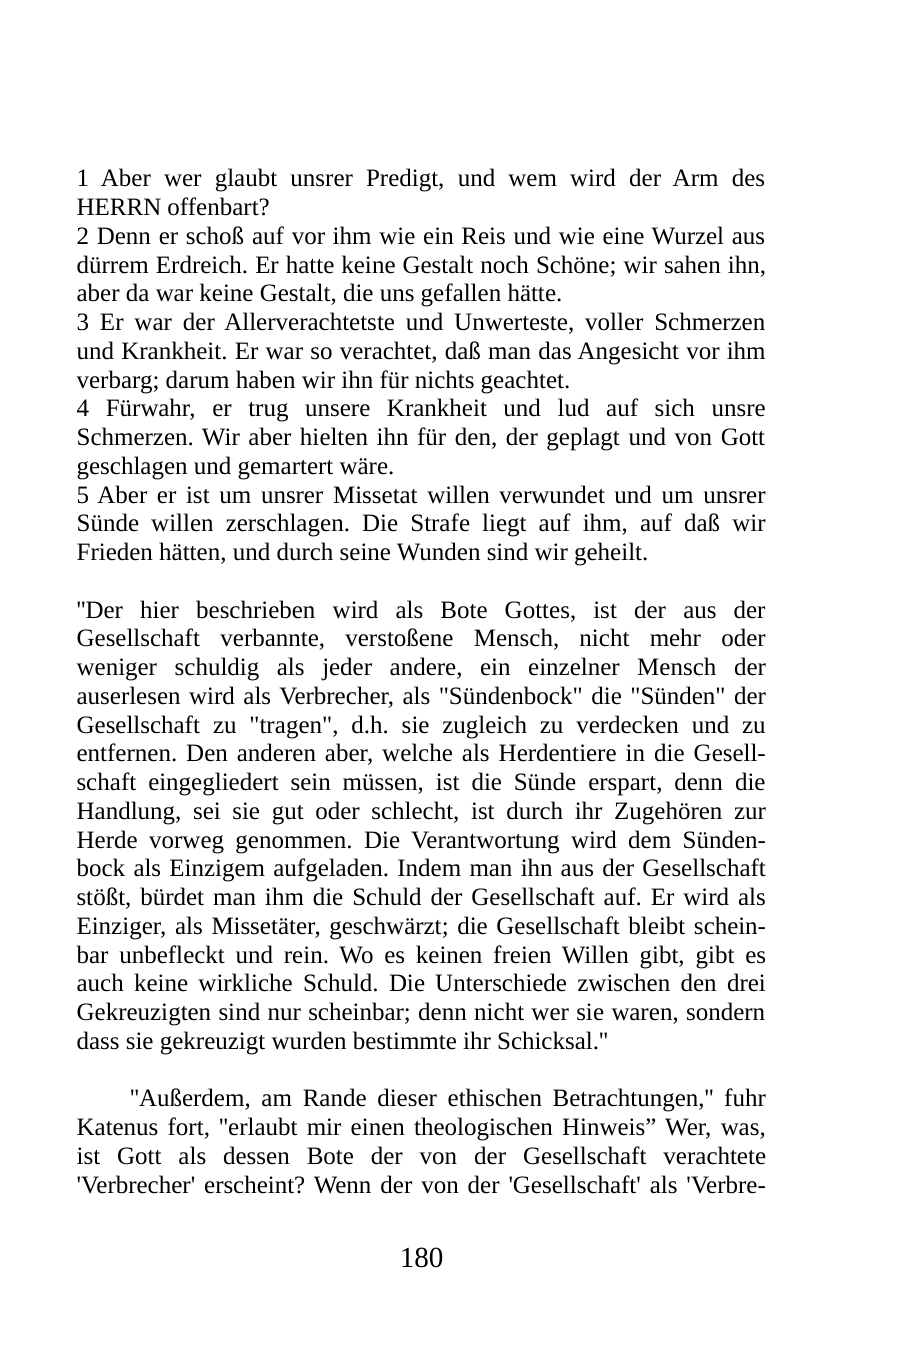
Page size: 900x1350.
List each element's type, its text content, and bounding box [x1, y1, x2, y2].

text ''Der hier beschrieben wird als Bote Gottes, ist der aus der Gesellschaft verbannte, verstoßene Mensch, nicht mehr oder weniger schuldig als jeder andere, ein einzelner Mensch der auserlesen wird als Verbrecher, als "Sündenbock" die "Sünden" der Gesellschaft zu "tragen", d.h. sie zugleich zu verdecken und zu entfernen. Den anderen aber, welche als Herdentiere in die Gesell-schaft eingegliedert sein müssen, ist die Sünde erspart, denn die Handlung, sei sie gut oder schlecht, ist durch ihr Zugehören zur Herde vorweg genommen. Die Verantwortung wird dem Sünden-bock als Einzigem aufgeladen. Indem man ihn aus der Gesellschaft stößt, bürdet man ihm die Schuld der Gesellschaft auf. Er wird als Einziger, als Missetäter, geschwärzt; die Gesellschaft bleibt schein-bar unbefleckt und rein. Wo es keinen freien Willen gibt, gibt es auch keine wirkliche Schuld. Die Unterschiede zwischen den drei Gekreuzigten sind nur scheinbar; denn nicht wer sie waren, sondern dass sie gekreuzigt wurden bestimmte ihr Schicksal.'' [76, 595, 766, 1055]
text 3 Er war der Allerverachtetste und Unwerteste, voller Schmerzen und Krankheit. Er war so verachtet, daß man das Angesicht vor ihm verbarg; darum haben wir ihn für nichts geachtet. [76, 307, 766, 393]
text 5 Aber er ist um unsrer Missetat willen verwundet und um unsrer Sünde willen zerschlagen. Die Strafe liegt auf ihm, auf daß wir Frieden hätten, und durch seine Wunden sind wir geheilt. [76, 480, 766, 566]
text 2 Denn er schoß auf vor ihm wie ein Reis und wie eine Wurzel aus dürrem Erdreich. Er hatte keine Gestalt noch Schöne; wir sahen ihn, aber da war keine Gestalt, die uns gefallen hätte. [76, 221, 766, 307]
text 1 Aber wer glaubt unsrer Predigt, und wem wird der Arm des HERRN offenbart? [76, 163, 766, 221]
text ''Außerdem, am Rande dieser ethischen Betrachtungen,'' fuhr Katenus fort, ''erlaubt mir einen theologischen Hinweis” Wer, was, ist Gott als dessen Bote der von der Gesellschaft verachtete 'Verbrecher' erscheint? Wenn der von der 'Gesellschaft' als 'Verbre- [76, 1083, 766, 1198]
text 4 Fürwahr, er trug unsere Krankheit und lud auf sich unsre Schmerzen. Wir aber hielten ihn für den, der geplagt und von Gott geschlagen und gemartert wäre. [76, 393, 766, 480]
